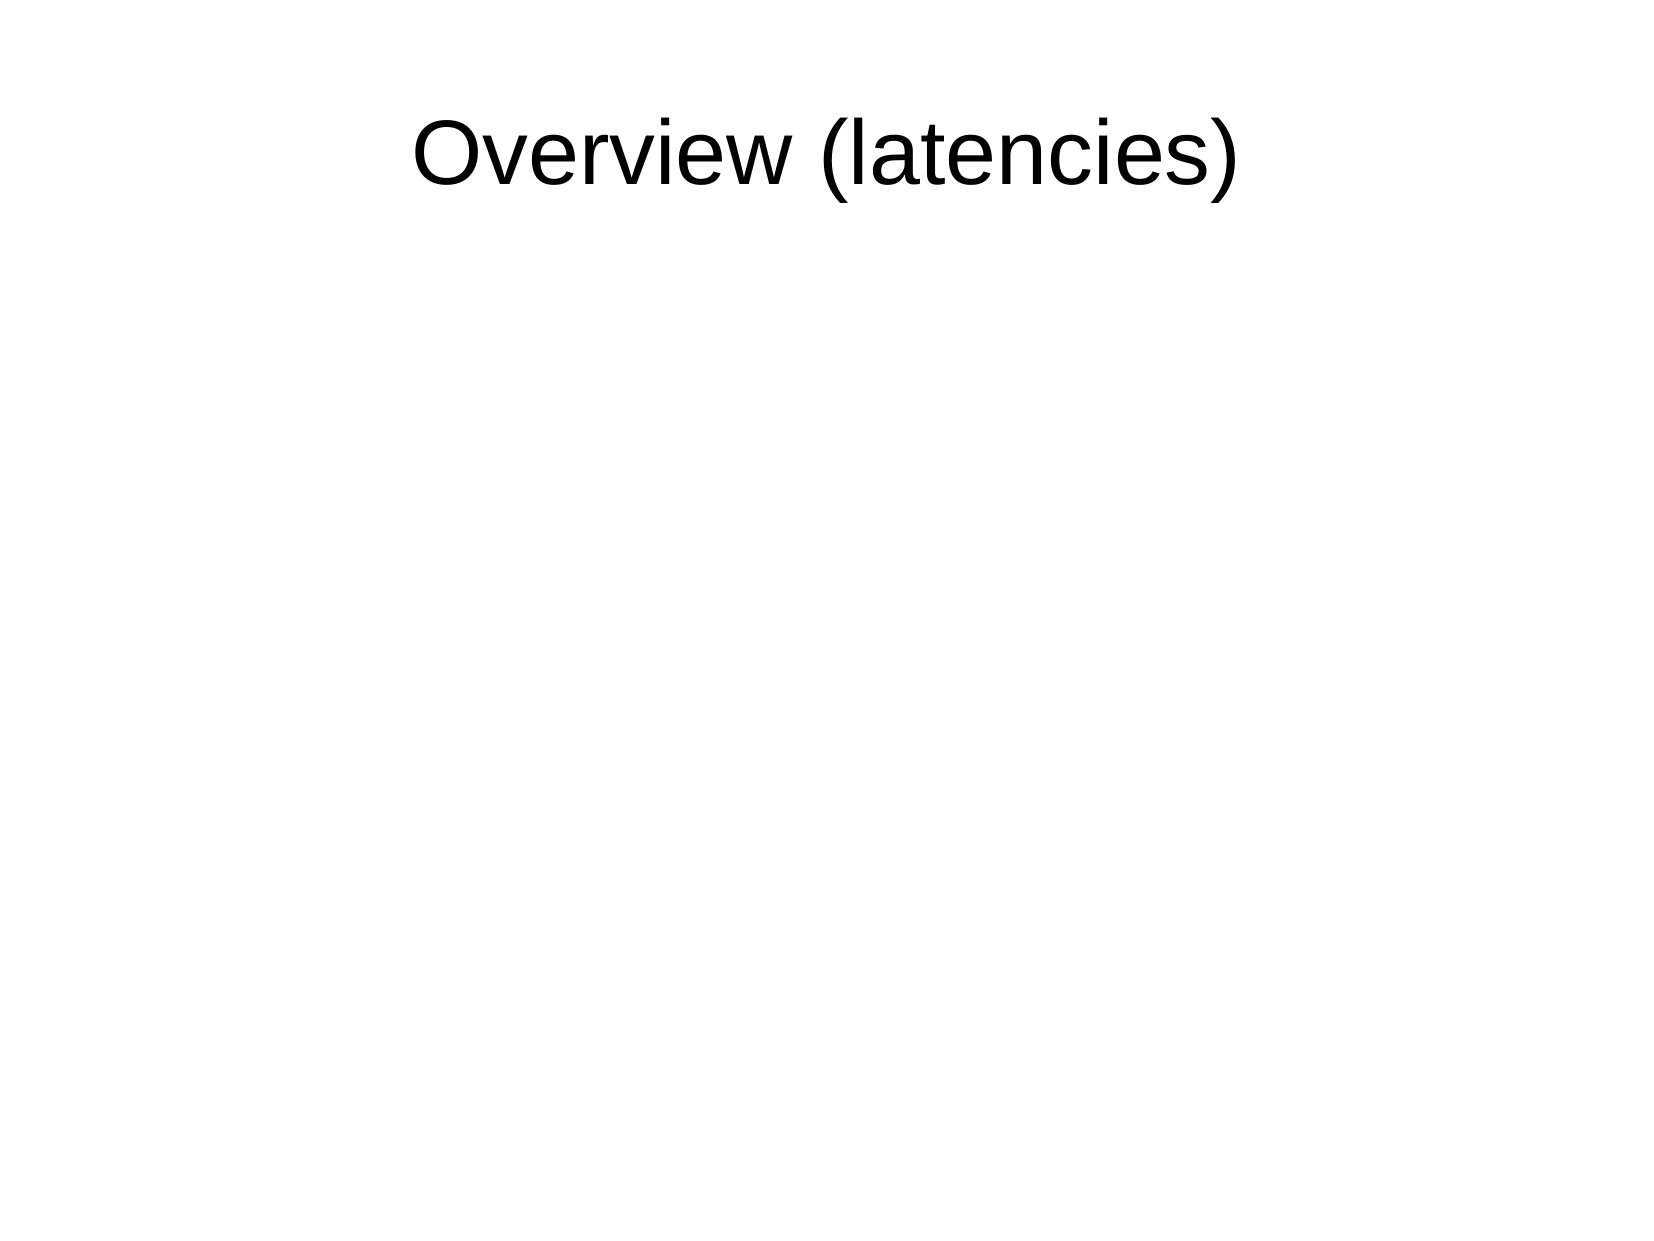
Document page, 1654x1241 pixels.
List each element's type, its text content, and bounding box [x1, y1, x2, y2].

title Overview (latencies) [82, 49, 1571, 257]
